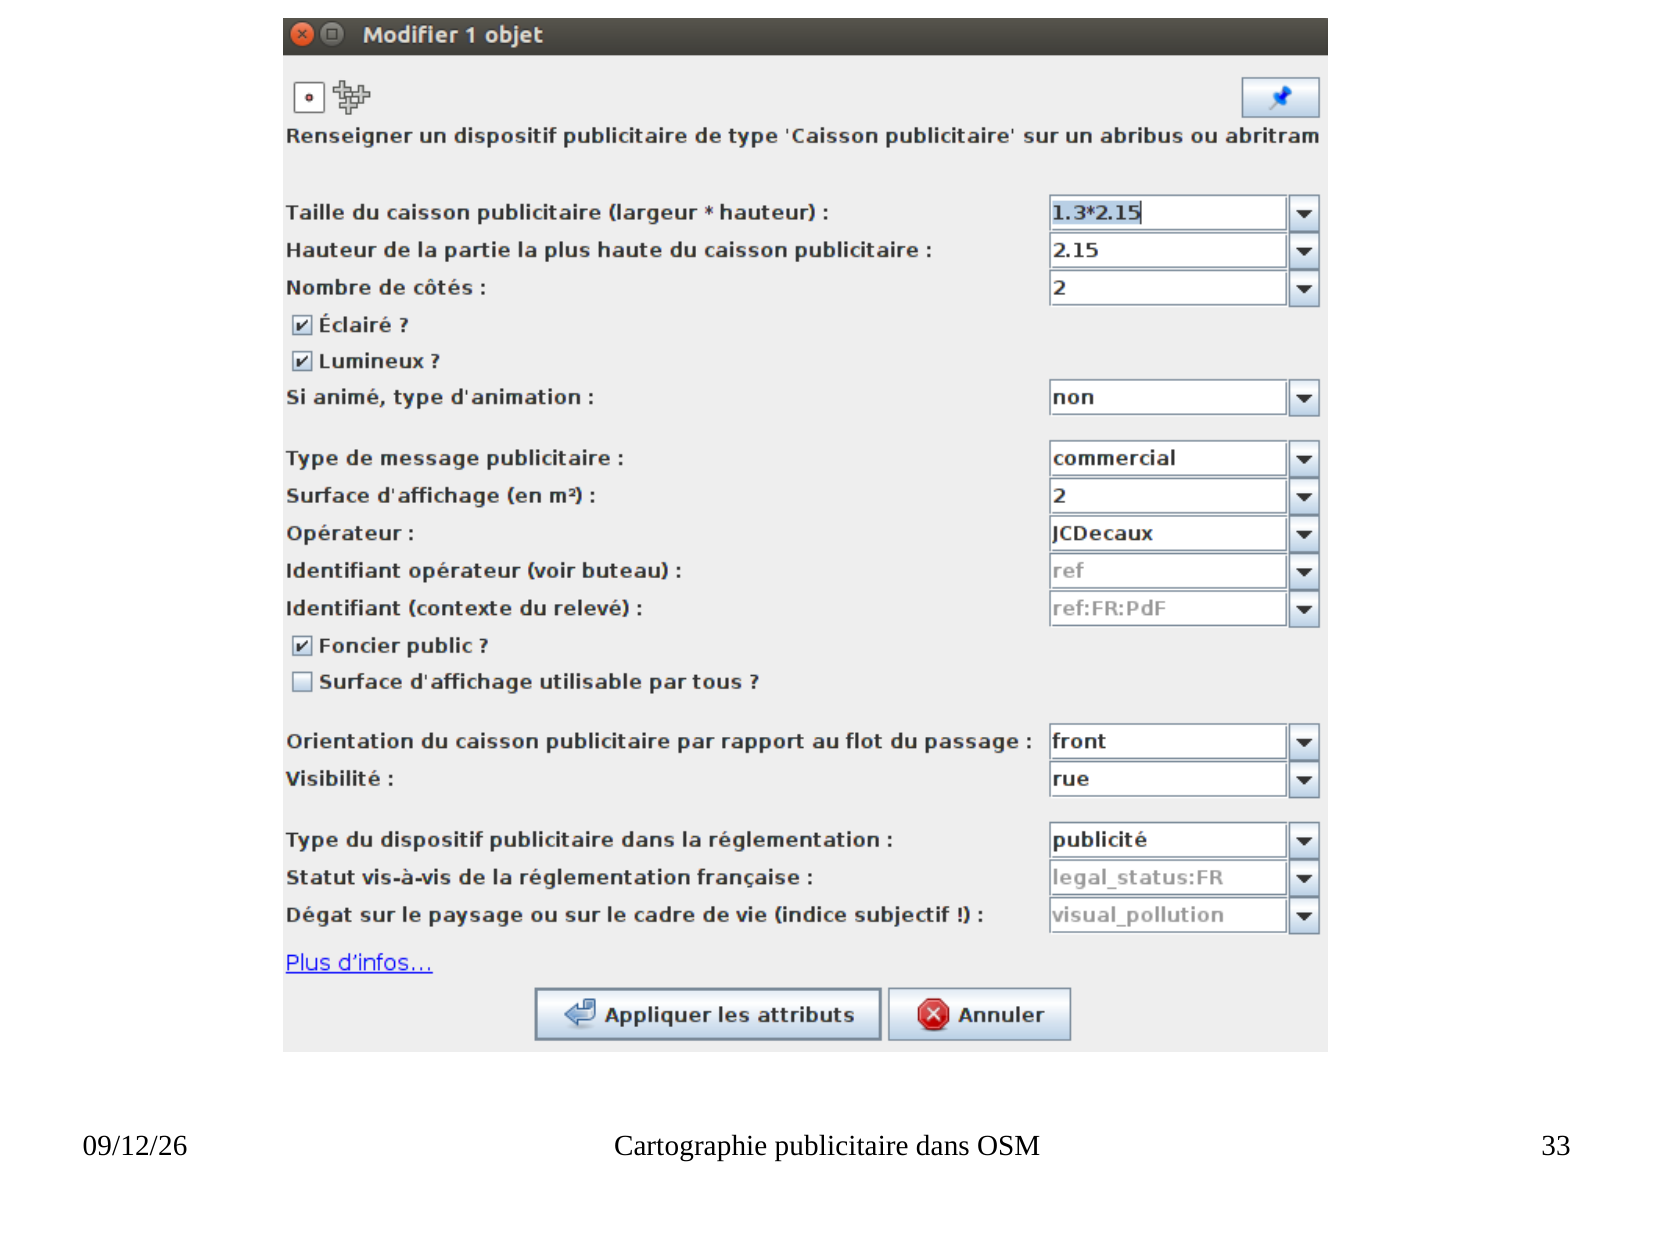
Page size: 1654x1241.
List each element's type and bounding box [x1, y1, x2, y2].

picture [283, 18, 1328, 1052]
